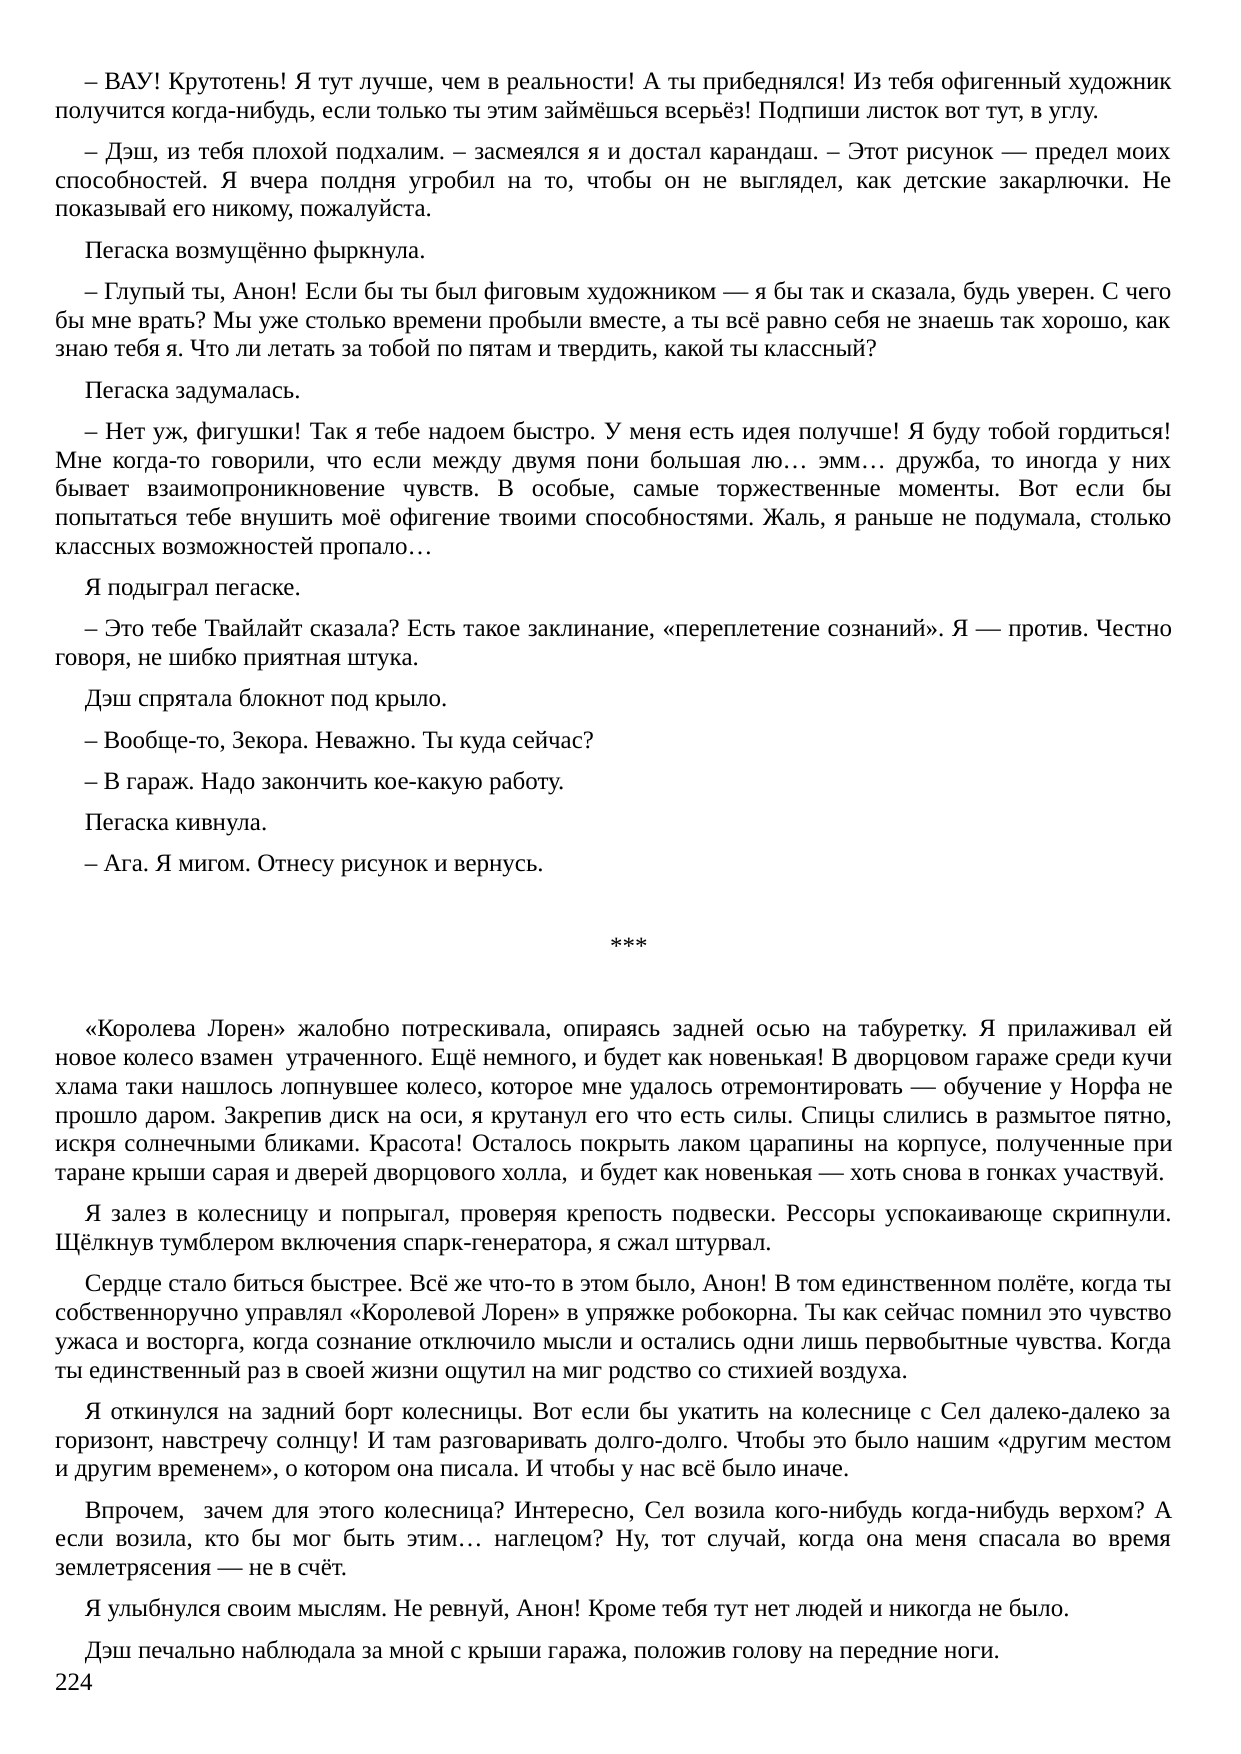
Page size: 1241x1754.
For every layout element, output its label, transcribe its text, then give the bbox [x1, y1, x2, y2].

text Я залез в колесницу и попрыгал, проверяя крепость подвески. Рессоры успокаивающе скрипнули. Щёлкнув тумблером включения спарк-генератора, я сжал штурвал. [55, 1198, 1173, 1256]
text – ВАУ! Крутотень! Я тут лучше, чем в реальности! А ты прибеднялся! Из тебя офигенный художник получится когда-нибудь, если только ты этим займёшься всерьёз! Подпиши листок вот тут, в углу. [55, 66, 1173, 123]
text *** [55, 931, 1173, 960]
text – Глупый ты, Анон! Если бы ты был фиговым художником — я бы так и сказала, будь уверен. С чего бы мне врать? Мы уже столько времени пробыли вместе, а ты всё равно себя не знаешь так хорошо, как знаю тебя я. Что ли летать за тобой по пятам и твердить, какой ты классный? [55, 276, 1173, 362]
text Дэш спрятала блокнот под крыло. [55, 683, 1173, 712]
text Пегаска возмущённо фыркнула. [55, 235, 1173, 263]
text Пегаска задумалась. [55, 375, 1173, 403]
text – Ага. Я мигом. Отнесу рисунок и вернусь. [55, 848, 1173, 877]
text – Это тебе Твайлайт сказала? Есть такое заклинание, «переплетение сознаний». Я — против. Честно говоря, не шибко приятная штука. [55, 613, 1173, 671]
text Впрочем, зачем для этого колесница? Интересно, Сел возила кого-нибудь когда-нибудь верхом? А если возила, кто бы мог быть этим… наглецом? Ну, тот случай, когда она меня спасала во время землетрясения — не в счёт. [55, 1495, 1173, 1581]
text – Вообще-то, Зекора. Неважно. Ты куда сейчас? [55, 725, 1173, 753]
text Я откинулся на задний борт колесницы. Вот если бы укатить на колеснице с Сел далеко-далеко за горизонт, навстречу солнцу! И там разговаривать долго-долго. Чтобы это было нашим «другим местом и другим временем», о котором она писала. И чтобы у нас всё было иначе. [55, 1396, 1173, 1482]
text Дэш печально наблюдала за мной с крыши гаража, положив голову на передние ноги. [55, 1635, 1173, 1663]
text – Нет уж, фигушки! Так я тебе надоем быстро. У меня есть идея получше! Я буду тобой гордиться! Мне когда-то говорили, что если между двумя пони большая лю… эмм… дружба, то иногда у них бывает взаимопроникновение чувств. В особые, самые торжественные моменты. Вот если бы попытаться тебе внушить моё офигение твоими способностями. Жаль, я раньше не подумала, столько классных возможностей пропало… [55, 416, 1173, 560]
text Сердце стало биться быстрее. Всё же что-то в этом было, Анон! В том единственном полёте, когда ты собственноручно управлял «Королевой Лорен» в упряжке робокорна. Ты как сейчас помнил это чувство ужаса и восторга, когда сознание отключило мысли и остались одни лишь первобытные чувства. Когда ты единственный раз в своей жизни ощутил на миг родство со стихией воздуха. [55, 1268, 1173, 1383]
text – В гараж. Надо закончить кое-какую работу. [55, 766, 1173, 795]
text Я подыграл пегаске. [55, 572, 1173, 601]
text – Дэш, из тебя плохой подхалим. – засмеялся я и достал карандаш. – Этот рисунок — предел моих способностей. Я вчера полдня угробил на то, чтобы он не выглядел, как детские закарлючки. Не показывай его никому, пожалуйста. [55, 136, 1173, 222]
text Пегаска кивнула. [55, 807, 1173, 836]
text Я улыбнулся своим мыслям. Не ревнуй, Анон! Кроме тебя тут нет людей и никогда не было. [55, 1593, 1173, 1622]
text «Королева Лорен» жалобно потрескивала, опираясь задней осью на табуретку. Я прилаживал ей новое колесо взамен утраченного. Ещё немного, и будет как новенькая! В дворцовом гараже среди кучи хлама таки нашлось лопнувшее колесо, которое мне удалось отремонтировать — обучение у Норфа не прошло даром. Закрепив диск на оси, я крутанул его что есть силы. Спицы слились в размытое пятно, искря солнечными бликами. Красота! Осталось покрыть лаком царапины на корпусе, полученные при таране крыши сарая и дверей дворцового холла, и будет как новенькая — хоть снова в гонках участвуй. [55, 1013, 1173, 1186]
